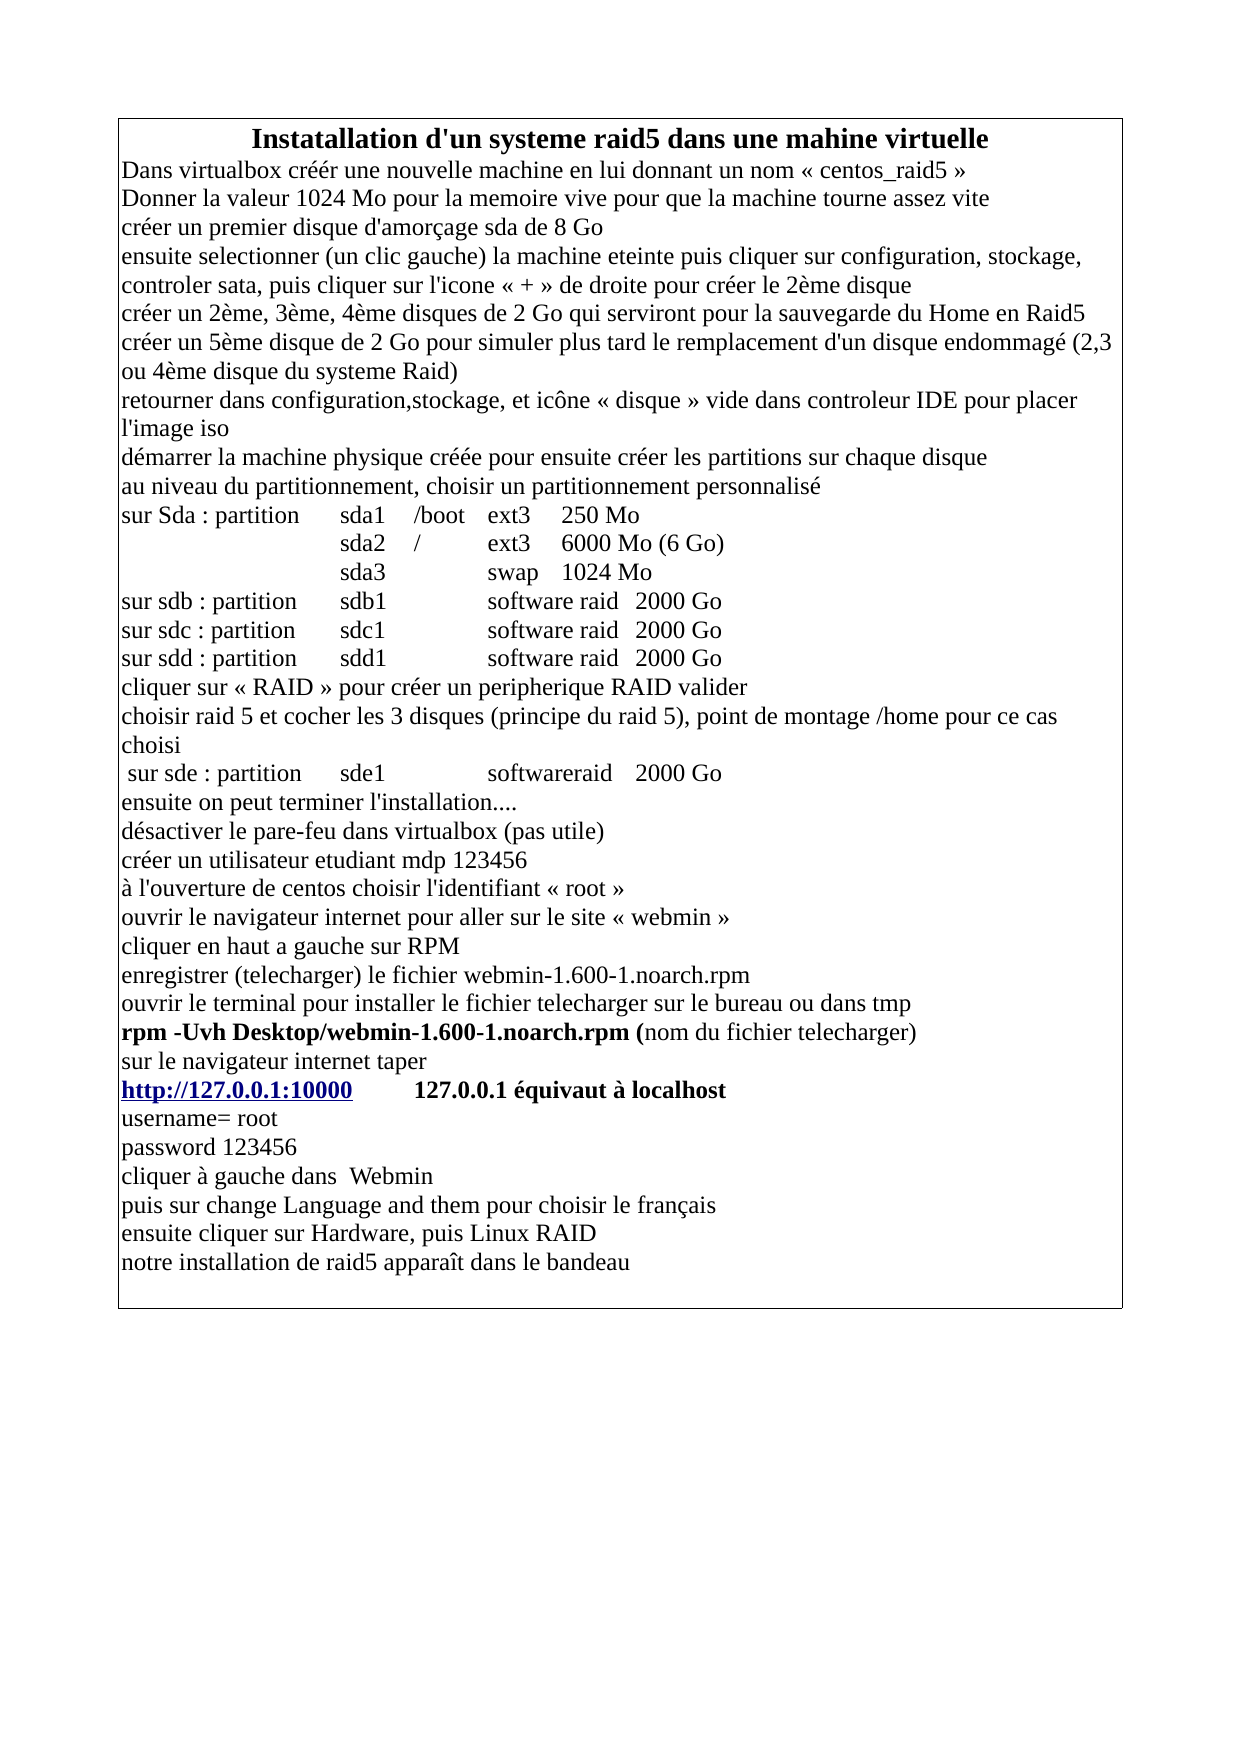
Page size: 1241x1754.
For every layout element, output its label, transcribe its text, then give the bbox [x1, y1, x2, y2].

text Donner la valeur 1024 Mo pour la memoire vive pour que la machine tourne assez vite [119, 180, 1122, 209]
text puis sur change Language and them pour choisir le français [119, 1187, 1122, 1215]
text au niveau du partitionnement, choisir un partitionnement personnalisé [119, 468, 1122, 497]
text sur sdb : partition sdb1 software raid 2000 Go [119, 583, 1122, 612]
text ouvrir le terminal pour installer le fichier telecharger sur le bureau ou dans tmp [119, 985, 1122, 1014]
text désactiver le pare-feu dans virtualbox (pas utile) [119, 813, 1122, 842]
text sur le navigateur internet taper [119, 1043, 1122, 1072]
text ensuite cliquer sur Hardware, puis Linux RAID [119, 1215, 1122, 1244]
text cliquer en haut a gauche sur RPM [119, 928, 1122, 957]
text enregistrer (telecharger) le fichier webmin-1.600-1.noarch.rpm [119, 957, 1122, 985]
text créer un utilisateur etudiant mdp 123456 [119, 842, 1122, 870]
text username= root [119, 1100, 1122, 1129]
text Instatallation d'un systeme raid5 dans une mahine virtuelle [119, 119, 1122, 152]
text sur sde : partition sde1 softwareraid 2000 Go [119, 755, 1122, 784]
text ensuite selectionner (un clic gauche) la machine eteinte puis cliquer sur configuration, stockage, controler sata, puis cliquer sur l'icone « + » de droite pour créer le 2ème disque [119, 238, 1122, 295]
text sda3 swap 1024 Mo [119, 554, 1122, 583]
text à l'ouverture de centos choisir l'identifiant « root » [119, 870, 1122, 899]
text sur Sda : partition sda1 /boot ext3 250 Mo [119, 497, 1122, 525]
text choisir raid 5 et cocher les 3 disques (principe du raid 5), point de montage /home pour ce cas choisi [119, 698, 1122, 755]
text retourner dans configuration,stockage, et icône « disque » vide dans controleur IDE pour placer l'image iso [119, 382, 1122, 439]
text cliquer sur « RAID » pour créer un peripherique RAID valider [119, 669, 1122, 698]
text créer un 5ème disque de 2 Go pour simuler plus tard le remplacement d'un disque endommagé (2,3 ou 4ème disque du systeme Raid) [119, 324, 1122, 382]
text Dans virtualbox créér une nouvelle machine en lui donnant un nom « centos_raid5 » [119, 152, 1122, 180]
text notre installation de raid5 apparaît dans le bandeau [119, 1244, 1122, 1276]
text sda2 / ext3 6000 Mo (6 Go) [119, 525, 1122, 554]
text ensuite on peut terminer l'installation.... [119, 784, 1122, 813]
text ouvrir le navigateur internet pour aller sur le site « webmin » [119, 899, 1122, 928]
text password 123456 [119, 1129, 1122, 1158]
text sur sdd : partition sdd1 software raid 2000 Go [119, 640, 1122, 669]
text cliquer à gauche dans Webmin [119, 1158, 1122, 1187]
text démarrer la machine physique créée pour ensuite créer les partitions sur chaque disque [119, 439, 1122, 468]
text sur sdc : partition sdc1 software raid 2000 Go [119, 612, 1122, 640]
text créer un premier disque d'amorçage sda de 8 Go [119, 209, 1122, 238]
text créer un 2ème, 3ème, 4ème disques de 2 Go qui serviront pour la sauvegarde du Home en Raid5 [119, 295, 1122, 324]
text http://127.0.0.1:10000 127.0.0.1 équivaut à localhost [119, 1072, 1122, 1100]
text rpm -Uvh Desktop/webmin-1.600-1.noarch.rpm (nom du fichier telecharger) [119, 1014, 1122, 1043]
